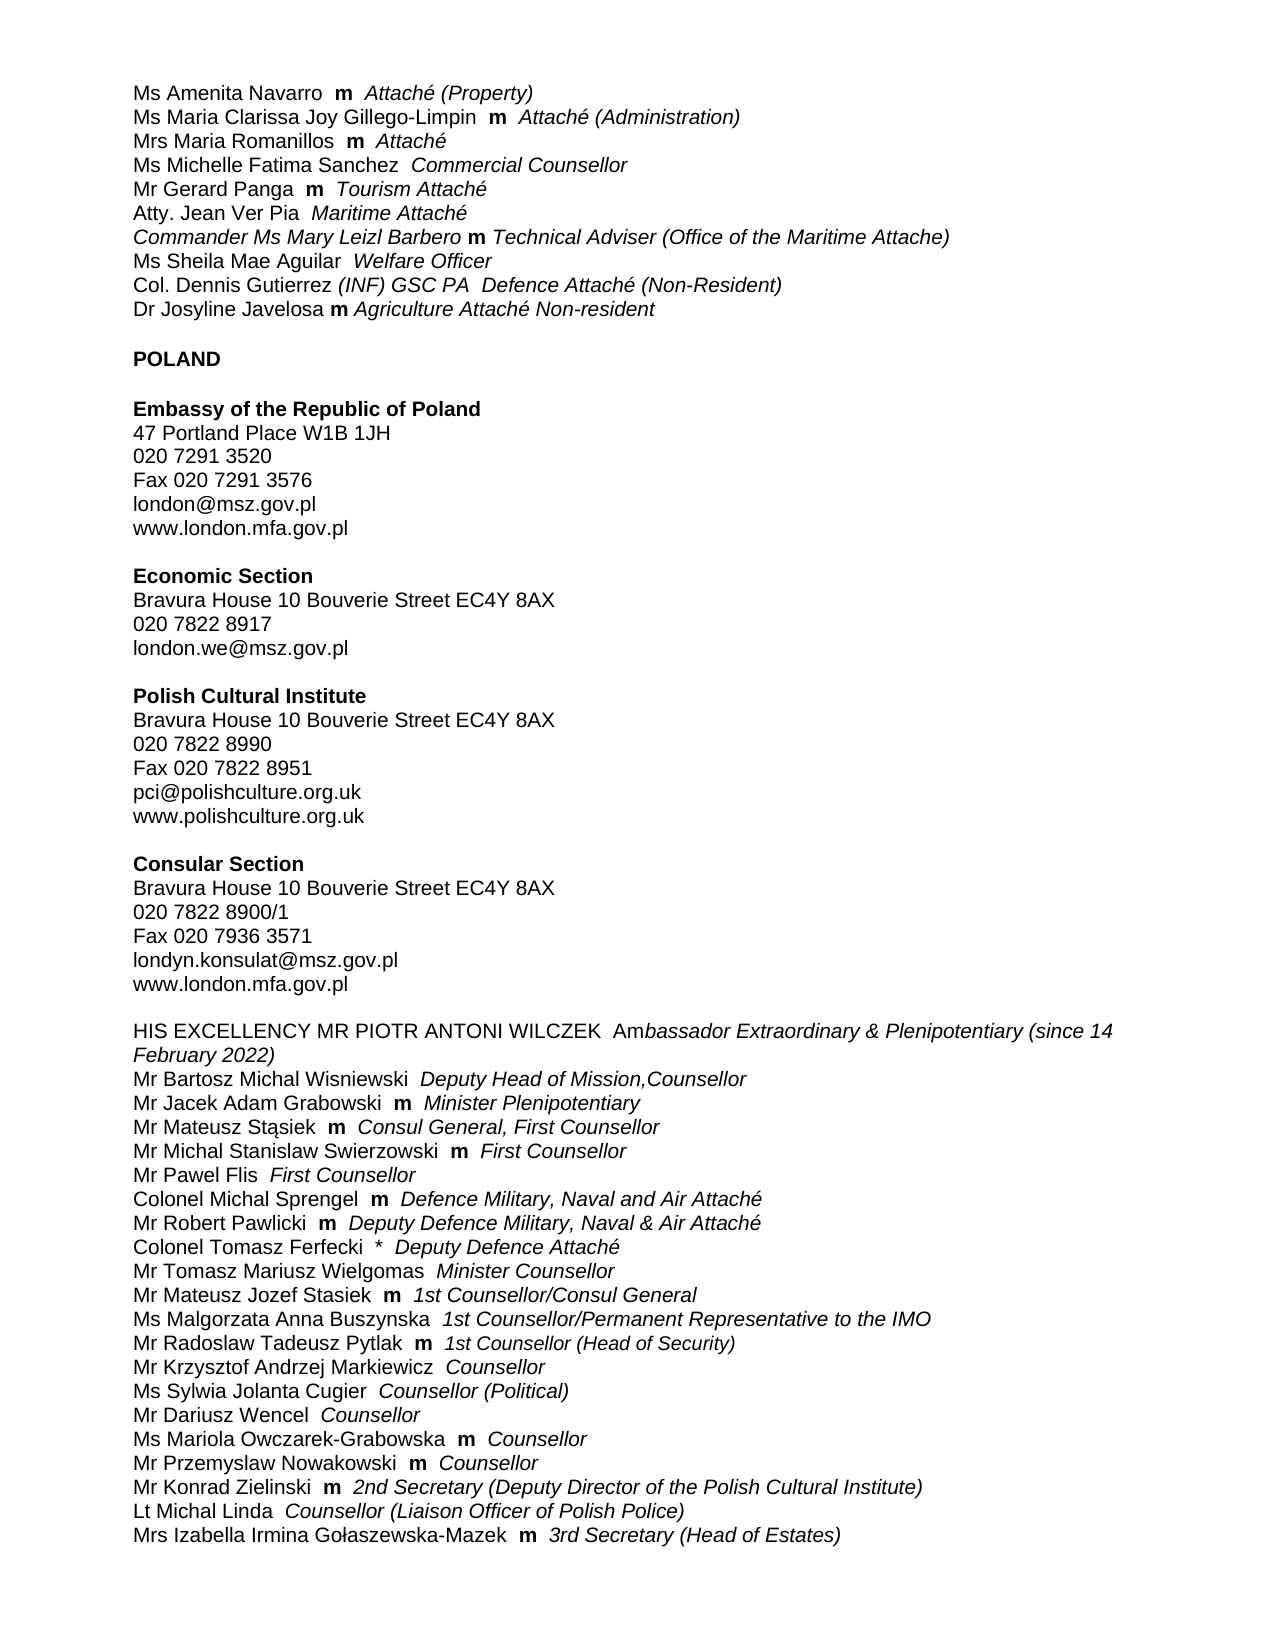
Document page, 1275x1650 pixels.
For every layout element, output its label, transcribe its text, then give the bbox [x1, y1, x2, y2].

text 47 Portland Place W1B 1JH [133, 420, 1181, 444]
subtitle Embassy of the Republic of Poland [133, 396, 1181, 420]
text POLAND [133, 347, 1181, 371]
text Atty. Jean Ver Pia Maritime Attaché [133, 201, 1181, 225]
text Mr Przemyslaw Nowakowski m Counsellor [133, 1451, 1181, 1474]
text londyn.konsulat@msz.gov.pl [133, 947, 1181, 971]
subtitle Consular Section [133, 852, 1181, 876]
text Bravura House 10 Bouverie Street EC4Y 8AX [133, 588, 1181, 612]
text Colonel Tomasz Ferfecki * Deputy Defence Attaché [133, 1235, 1181, 1259]
text Mr Mateusz Jozef Stasiek m 1st Counsellor/Consul General [133, 1283, 1181, 1307]
text Mr Radoslaw Tadeusz Pytlak m 1st Counsellor (Head of Security) [133, 1331, 1181, 1355]
text Lt Michal Linda Counsellor (Liaison Officer of Polish Police) [133, 1498, 1181, 1522]
text Colonel Michal Sprengel m Defence Military, Naval and Air Attaché [133, 1187, 1181, 1211]
text Mr Mateusz Stąsiek m Consul General, First Counsellor [133, 1115, 1181, 1139]
text Ms Sylwia Jolanta Cugier Counsellor (Political) [133, 1379, 1181, 1403]
text Dr Josyline Javelosa m Agriculture Attaché Non-resident [133, 297, 1181, 321]
text Mr Robert Pawlicki m Deputy Defence Military, Naval & Air Attaché [133, 1211, 1181, 1235]
text Bravura House 10 Bouverie Street EC4Y 8AX [133, 876, 1181, 899]
text Col. Dennis Gutierrez (INF) GSC PA Defence Attaché (Non-Resident) [133, 273, 1181, 297]
text Ms Amenita Navarro m Attaché (Property) [133, 81, 1181, 105]
text Mr Konrad Zielinski m 2nd Secretary (Deputy Director of the Polish Cultural Institute) [133, 1474, 1181, 1498]
text www.polishculture.org.uk [133, 804, 1181, 828]
text HIS EXCELLENCY MR PIOTR ANTONI WILCZEK Ambassador Extraordinary & Plenipotentiary (since 14 February 2022) [133, 1019, 1181, 1067]
text Ms Sheila Mae Aguilar Welfare Officer [133, 249, 1181, 273]
text Bravura House 10 Bouverie Street EC4Y 8AX [133, 708, 1181, 732]
text Ms Mariola Owczarek-Grabowska m Counsellor [133, 1427, 1181, 1451]
text Mr Pawel Flis First Counsellor [133, 1163, 1181, 1187]
text 020 7822 8990 [133, 732, 1181, 756]
text 020 7822 8917 [133, 612, 1181, 636]
text Fax 020 7936 3571 [133, 923, 1181, 947]
text 020 7822 8900/1 [133, 899, 1181, 923]
text www.london.mfa.gov.pl [133, 516, 1181, 540]
text Mr Bartosz Michal Wisniewski Deputy Head of Mission,Counsellor [133, 1067, 1181, 1091]
text london@msz.gov.pl [133, 492, 1181, 516]
text Fax 020 7291 3576 [133, 468, 1181, 492]
text 020 7291 3520 [133, 444, 1181, 468]
text Fax 020 7822 8951 [133, 756, 1181, 780]
subtitle Economic Section [133, 564, 1181, 588]
text Commander Ms Mary Leizl Barbero m Technical Adviser (Office of the Maritime Attache) [133, 225, 1181, 249]
text Mr Gerard Panga m Tourism Attaché [133, 177, 1181, 201]
subtitle Polish Cultural Institute [133, 684, 1181, 708]
text Mr Krzysztof Andrzej Markiewicz Counsellor [133, 1355, 1181, 1379]
text Mrs Maria Romanillos m Attaché [133, 129, 1181, 153]
text pci@polishculture.org.uk [133, 780, 1181, 804]
text london.we@msz.gov.pl [133, 636, 1181, 660]
text Mr Jacek Adam Grabowski m Minister Plenipotentiary [133, 1091, 1181, 1115]
text Mr Tomasz Mariusz Wielgomas Minister Counsellor [133, 1259, 1181, 1283]
text Mr Michal Stanislaw Swierzowski m First Counsellor [133, 1139, 1181, 1163]
text Ms Maria Clarissa Joy Gillego-Limpin m Attaché (Administration) [133, 105, 1181, 129]
text Ms Malgorzata Anna Buszynska 1st Counsellor/Permanent Representative to the IMO [133, 1307, 1181, 1331]
text www.london.mfa.gov.pl [133, 971, 1181, 995]
text Mrs Izabella Irmina Gołaszewska-Mazek m 3rd Secretary (Head of Estates) [133, 1522, 1181, 1546]
text Mr Dariusz Wencel Counsellor [133, 1403, 1181, 1427]
text Ms Michelle Fatima Sanchez Commercial Counsellor [133, 153, 1181, 177]
